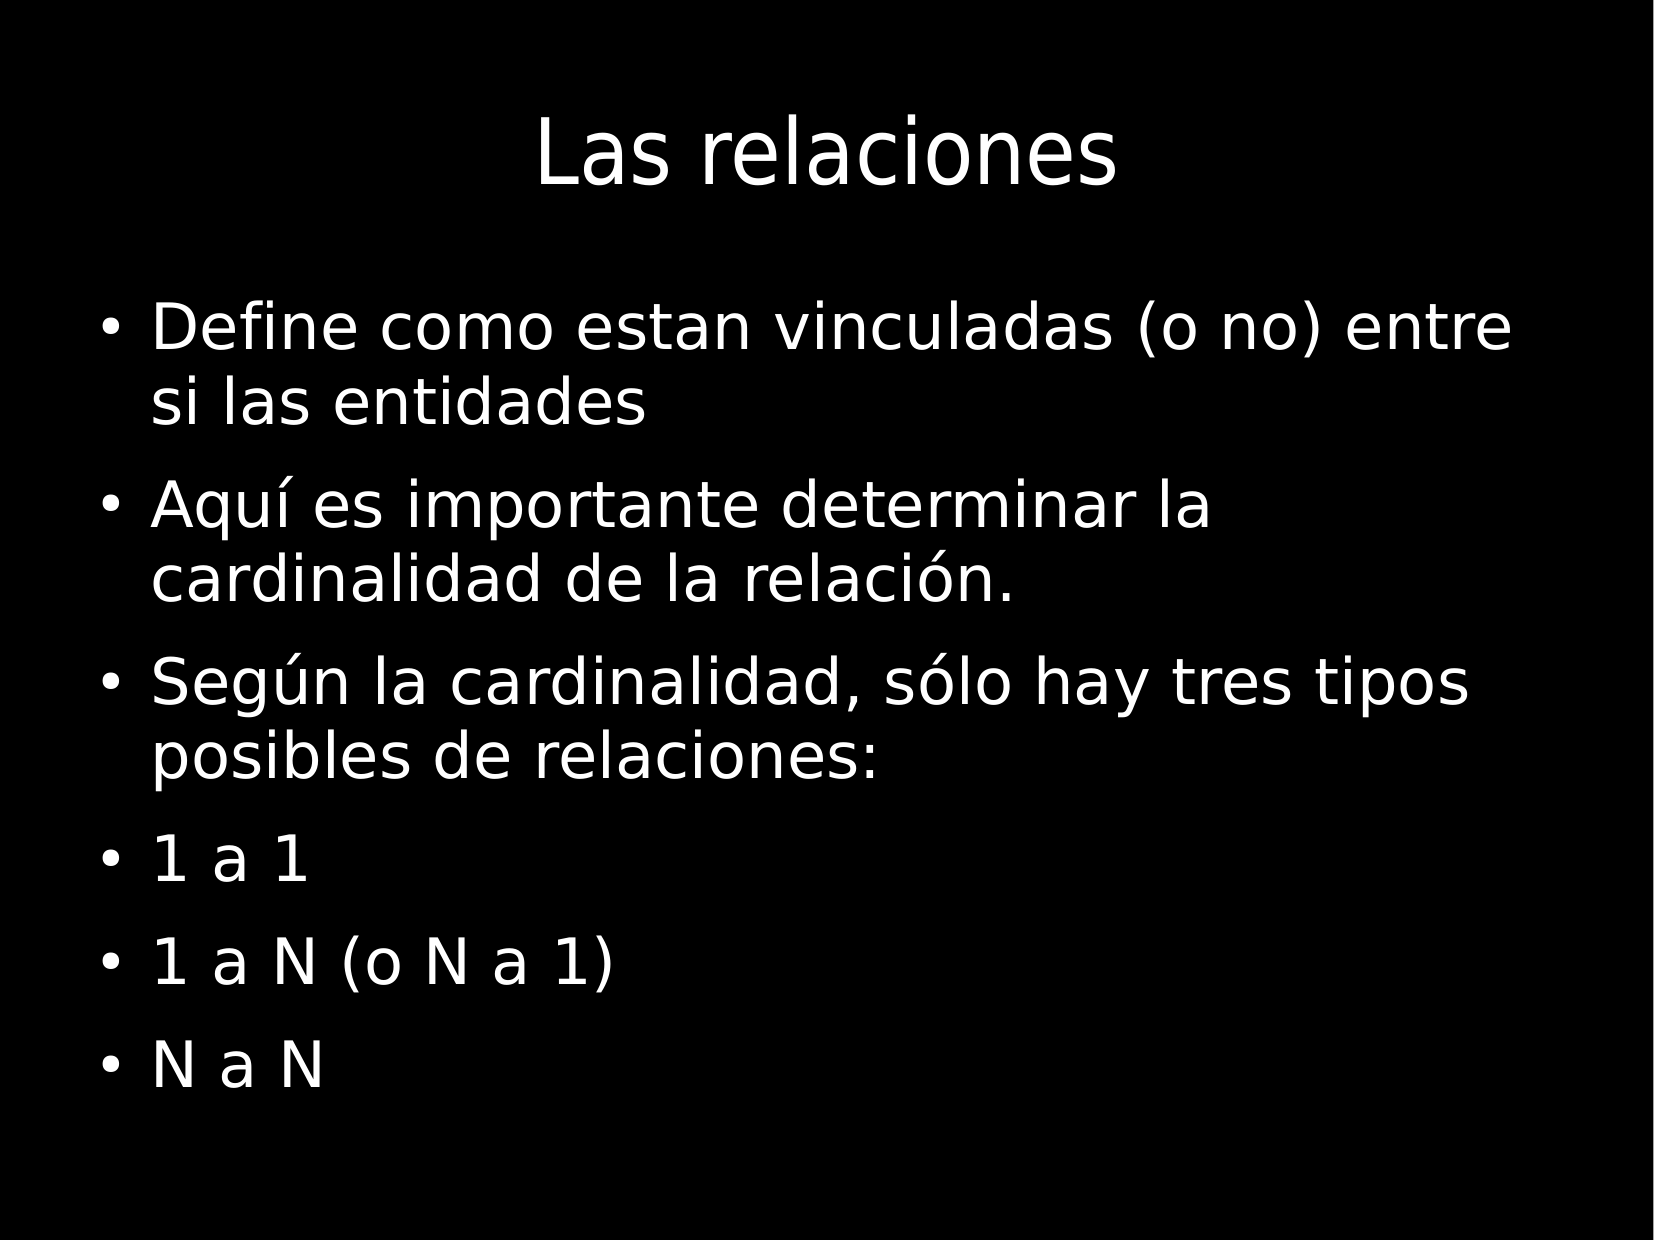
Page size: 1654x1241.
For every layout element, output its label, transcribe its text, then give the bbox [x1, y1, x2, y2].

title Las relaciones [82, 49, 1571, 257]
list Define como estan vinculadas (o no) entre si las entidades Aquí es importante determinar la cardinalidad de la relación. Según la cardinalidad, sólo hay tres tipos posibles de relaciones: 1 a 1 1 a N (o N a 1) N a N [82, 290, 1571, 1109]
